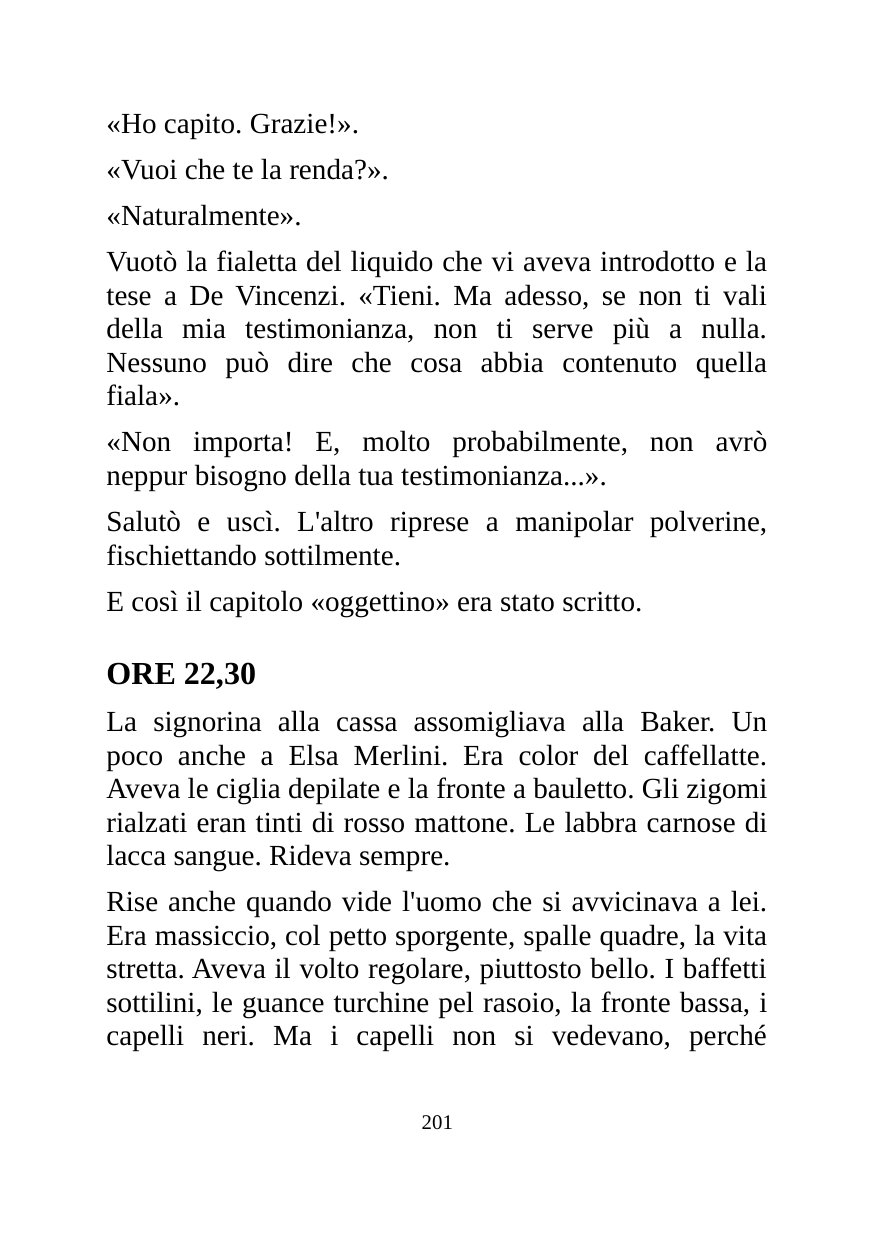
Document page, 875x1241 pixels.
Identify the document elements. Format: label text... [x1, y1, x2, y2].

text Salutò e uscì. L'altro riprese a manipolar polverine, fischiettando sottilmente. [106, 504, 768, 571]
text «Vuoi che te la renda?». [106, 152, 768, 186]
text «Ho capito. Grazie!». [106, 106, 768, 140]
subtitle ORE 22,30 [106, 655, 768, 692]
text Vuotò la fialetta del liquido che vi aveva introdotto e la tese a De Vincenzi. «Tieni. Ma adesso, se non ti vali della mia testimonianza, non ti serve più a nulla. Nessuno può dire che cosa abbia contenuto quella fiala». [106, 244, 768, 412]
text E così il capitolo «oggettino» era stato scritto. [106, 584, 768, 617]
text Rise anche quando vide l'uomo che si avvicinava a lei. Era massiccio, col petto sporgente, spalle quadre, la vita stretta. Aveva il volto regolare, piuttosto bello. I baffetti sottilini, le guance turchine pel rasoio, la fronte bassa, i capelli neri. Ma i capelli non si vedevano, perché [106, 884, 768, 1052]
text La signorina alla cassa assomigliava alla Baker. Un poco anche a Elsa Merlini. Era color del caffellatte. Aveva le ciglia depilate e la fronte a bauletto. Gli zigomi rialzati eran tinti di rosso mattone. Le labbra carnose di lacca sangue. Rideva sempre. [106, 704, 768, 872]
text «Naturalmente». [106, 198, 768, 232]
text «Non importa! E, molto probabilmente, non avrò neppur bisogno della tua testimonianza...». [106, 424, 768, 492]
